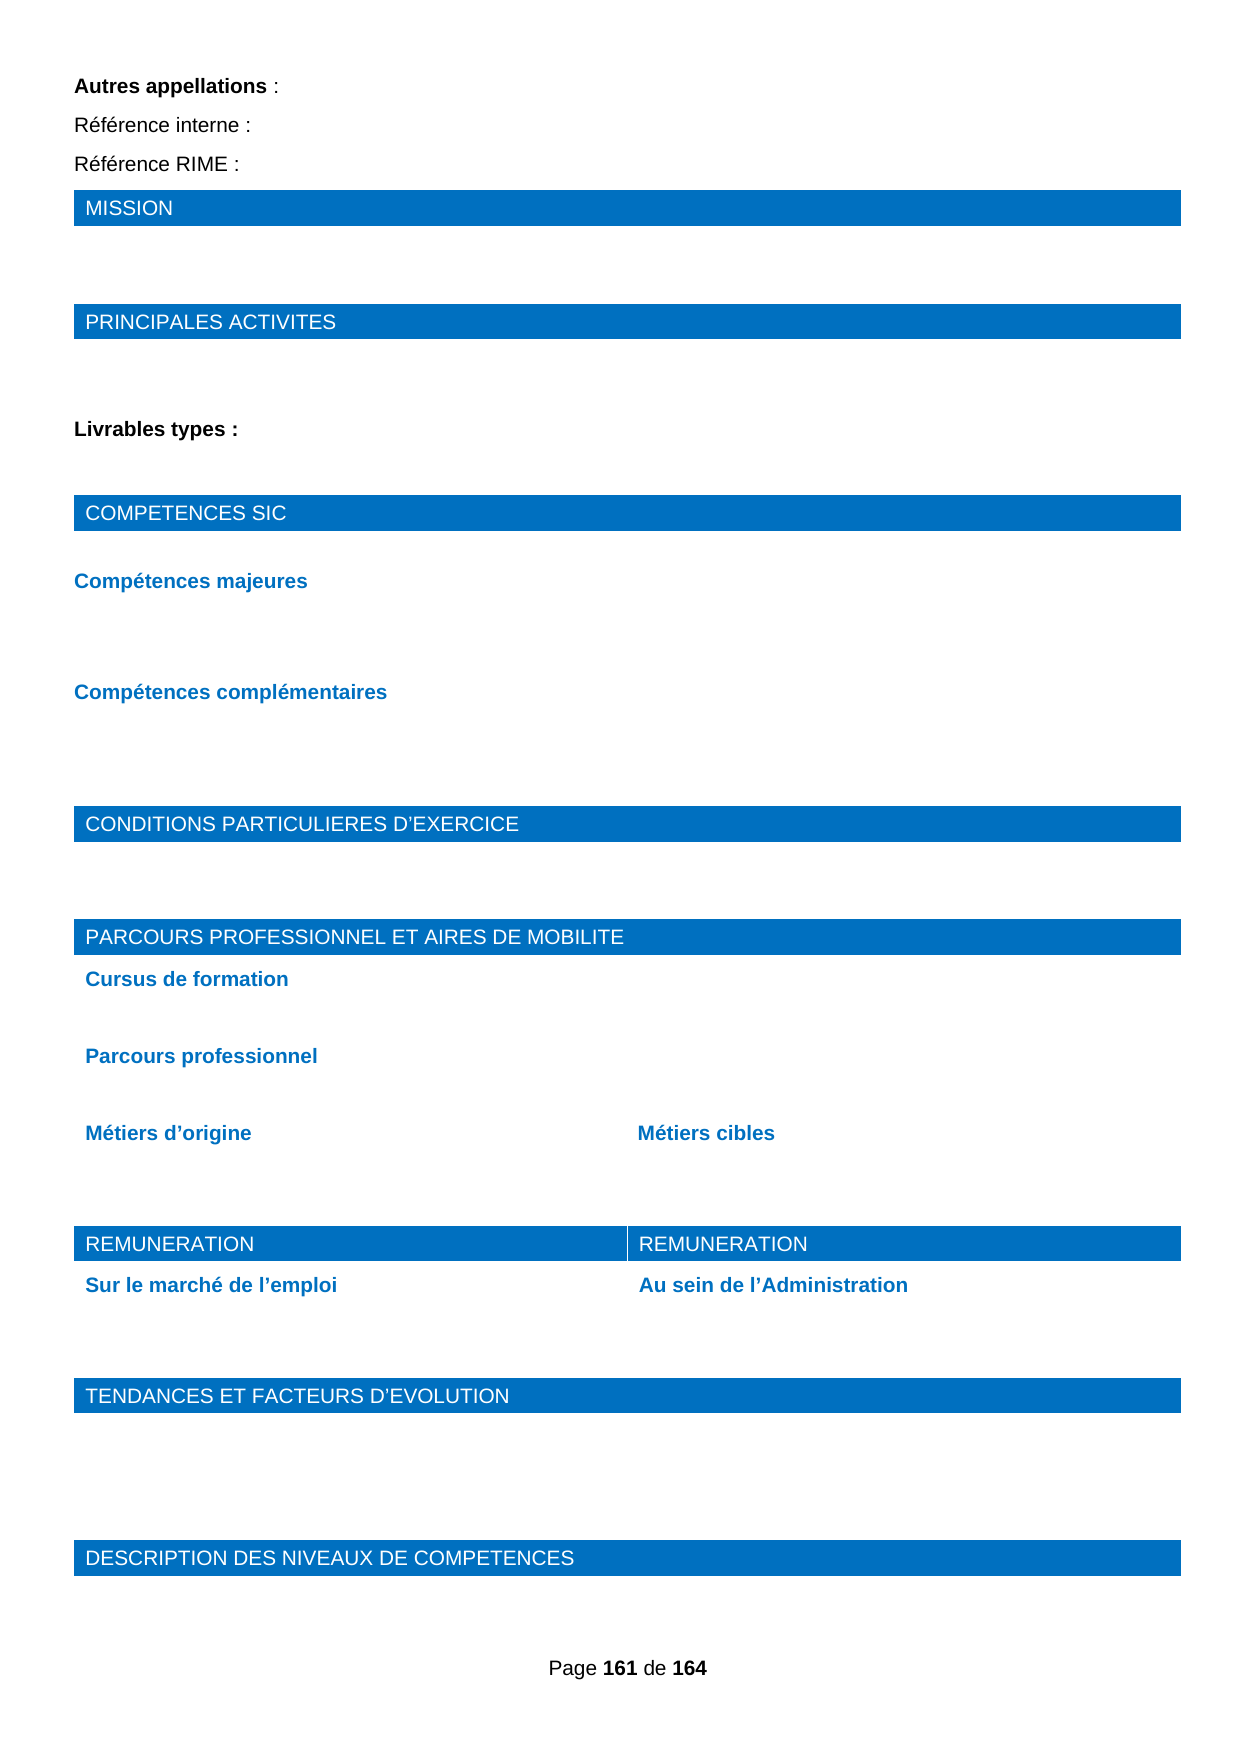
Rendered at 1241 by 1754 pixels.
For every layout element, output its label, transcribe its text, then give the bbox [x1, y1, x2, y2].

table_cell [74, 1148, 626, 1187]
text Compétences majeures [74, 569, 1181, 593]
table_cell [74, 226, 1179, 265]
text Compétences complémentaires [74, 680, 1181, 704]
table_cell [628, 1300, 1181, 1339]
table_cell [74, 842, 1179, 880]
table_cell Au sein de l’Administration [628, 1261, 1181, 1300]
table_cell [74, 994, 1179, 1032]
text Référence interne : [74, 113, 1181, 137]
table_cell [74, 1071, 1179, 1109]
table_header REMUNERATION [628, 1226, 1181, 1261]
table_header MISSION [74, 190, 1181, 226]
table_cell Cursus de formation [74, 955, 1179, 993]
text Référence RIME : [74, 151, 1181, 175]
table_cell Sur le marché de l’emploi [74, 1261, 627, 1300]
table_cell [74, 1414, 1179, 1452]
table_header TENDANCES ET FACTEURS D’EVOLUTION [74, 1378, 1181, 1413]
text Livrables types : [74, 417, 1181, 441]
table_header DESCRIPTION DES NIVEAUX DE COMPETENCES [74, 1540, 1181, 1576]
table_header COMPETENCES SIC [74, 495, 1181, 531]
text Autres appellations : [74, 74, 1181, 98]
table_header PARCOURS PROFESSIONNEL ET AIRES DE MOBILITE [74, 919, 1181, 955]
table_cell [74, 1300, 627, 1339]
table_header PRINCIPALES ACTIVITES [74, 304, 1181, 339]
table_cell [626, 1148, 1179, 1187]
table_cell [74, 1576, 1179, 1616]
table_cell Métiers d’origine [74, 1110, 626, 1148]
table_cell Métiers cibles [626, 1110, 1179, 1148]
table_cell Parcours professionnel [74, 1032, 1179, 1071]
table_cell [74, 340, 1179, 378]
table_header CONDITIONS PARTICULIERES D’EXERCICE [74, 806, 1181, 842]
table_header REMUNERATION [74, 1226, 627, 1261]
